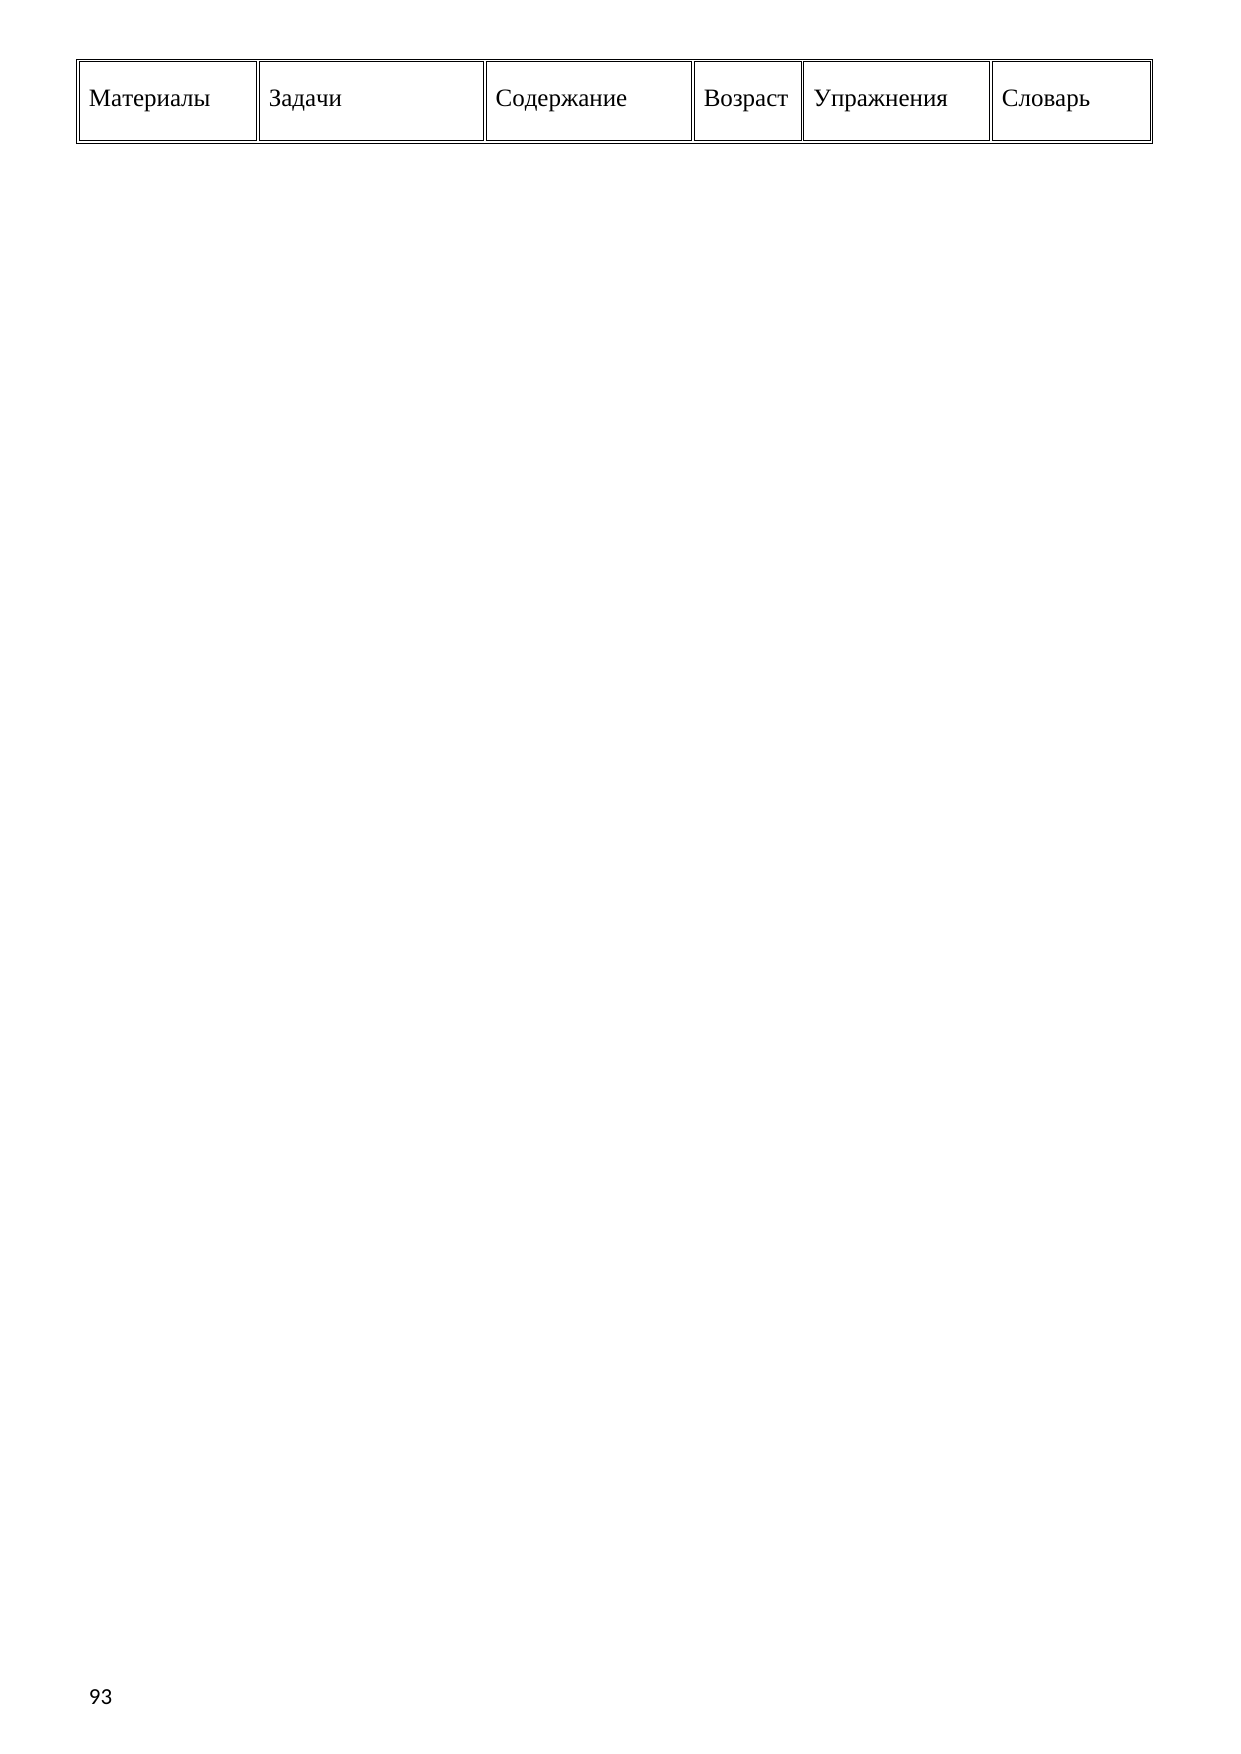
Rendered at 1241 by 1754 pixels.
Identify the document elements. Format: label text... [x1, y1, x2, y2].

table_header Упражнения [804, 62, 989, 140]
table_header Содержание [487, 62, 691, 140]
table_header Задачи [260, 62, 483, 140]
table_header Возраст [695, 62, 801, 140]
table_header Словарь [993, 62, 1150, 140]
table_header Материалы [80, 62, 256, 140]
